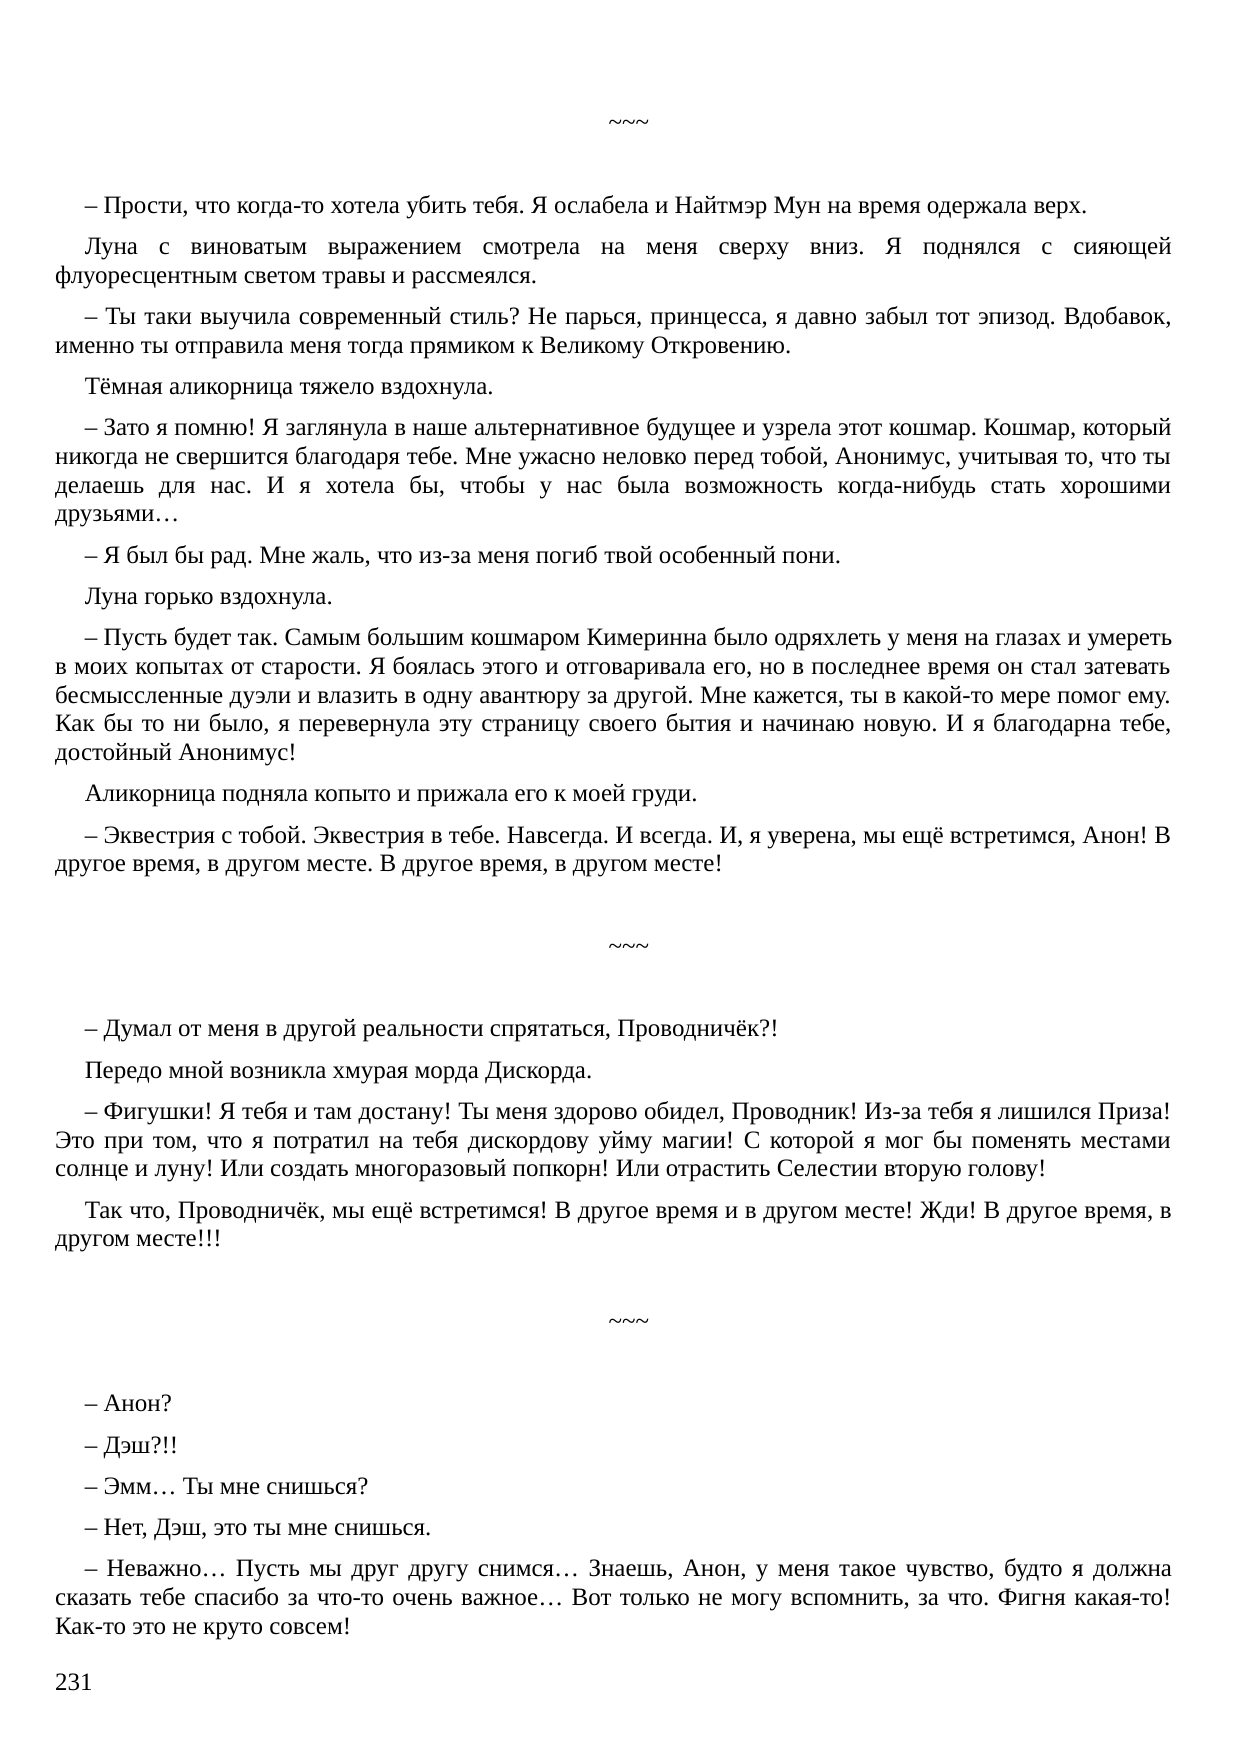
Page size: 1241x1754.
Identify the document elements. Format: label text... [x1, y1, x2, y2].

text – Прости, что когда-то хотела убить тебя. Я ослабела и Найтмэр Мун на время одержала верх. [55, 190, 1173, 218]
text – Анон? [55, 1388, 1173, 1417]
text – Эмм… Ты мне снишься? [55, 1471, 1173, 1500]
text Луна горько вздохнула. [55, 581, 1173, 610]
text ~~~ [55, 1306, 1173, 1335]
text Аликорница подняла копыто и прижала его к моей груди. [55, 778, 1173, 807]
text – Ты таки выучила современный стиль? Не парься, принцесса, я давно забыл тот эпизод. Вдобавок, именно ты отправила меня тогда прямиком к Великому Откровению. [55, 301, 1173, 358]
text – Фигушки! Я тебя и там достану! Ты меня здорово обидел, Проводник! Из-за тебя я лишился Приза! Это при том, что я потратил на тебя дискордову уйму магии! С которой я мог бы поменять местами солнце и луну! Или создать многоразовый попкорн! Или отрастить Селестии вторую голову! [55, 1096, 1173, 1182]
text Луна с виноватым выражением смотрела на меня сверху вниз. Я поднялся с сияющей флуоресцентным светом травы и рассмеялся. [55, 231, 1173, 288]
text – Дэш?!! [55, 1430, 1173, 1458]
text – Думал от меня в другой реальности спрятаться, Проводничёк?! [55, 1013, 1173, 1042]
text Так что, Проводничёк, мы ещё встретимся! В другое время и в другом месте! Жди! В другое время, в другом месте!!! [55, 1195, 1173, 1252]
text ~~~ [55, 107, 1173, 136]
text Тёмная аликорница тяжело вздохнула. [55, 371, 1173, 400]
text – Зато я помню! Я заглянула в наше альтернативное будущее и узрела этот кошмар. Кошмар, который никогда не свершится благодаря тебе. Мне ужасно неловко перед тобой, Анонимус, учитывая то, что ты делаешь для нас. И я хотела бы, чтобы у нас была возможность когда-нибудь стать хорошими друзьями… [55, 412, 1173, 527]
text – Я был бы рад. Мне жаль, что из-за меня погиб твой особенный пони. [55, 540, 1173, 568]
text – Пусть будет так. Самым большим кошмаром Кимеринна было одряхлеть у меня на глазах и умереть в моих копытах от старости. Я боялась этого и отговаривала его, но в последнее время он стал затевать бесмыссленные дуэли и влазить в одну авантюру за другой. Мне кажется, ты в какой-то мере помог ему. Как бы то ни было, я перевернула эту страницу своего бытия и начинаю новую. И я благодарна тебе, достойный Анонимус! [55, 622, 1173, 766]
text – Нет, Дэш, это ты мне снишься. [55, 1512, 1173, 1541]
text ~~~ [55, 931, 1173, 960]
text – Неважно… Пусть мы друг другу снимся… Знаешь, Анон, у меня такое чувство, будто я должна сказать тебе спасибо за что-то очень важное… Вот только не могу вспомнить, за что. Фигня какая-то! Как-то это не круто совсем! [55, 1553, 1173, 1640]
text Передо мной возникла хмурая морда Дискорда. [55, 1055, 1173, 1083]
text – Эквестрия с тобой. Эквестрия в тебе. Навсегда. И всегда. И, я уверена, мы ещё встретимся, Анон! В другое время, в другом месте. В другое время, в другом месте! [55, 820, 1173, 877]
